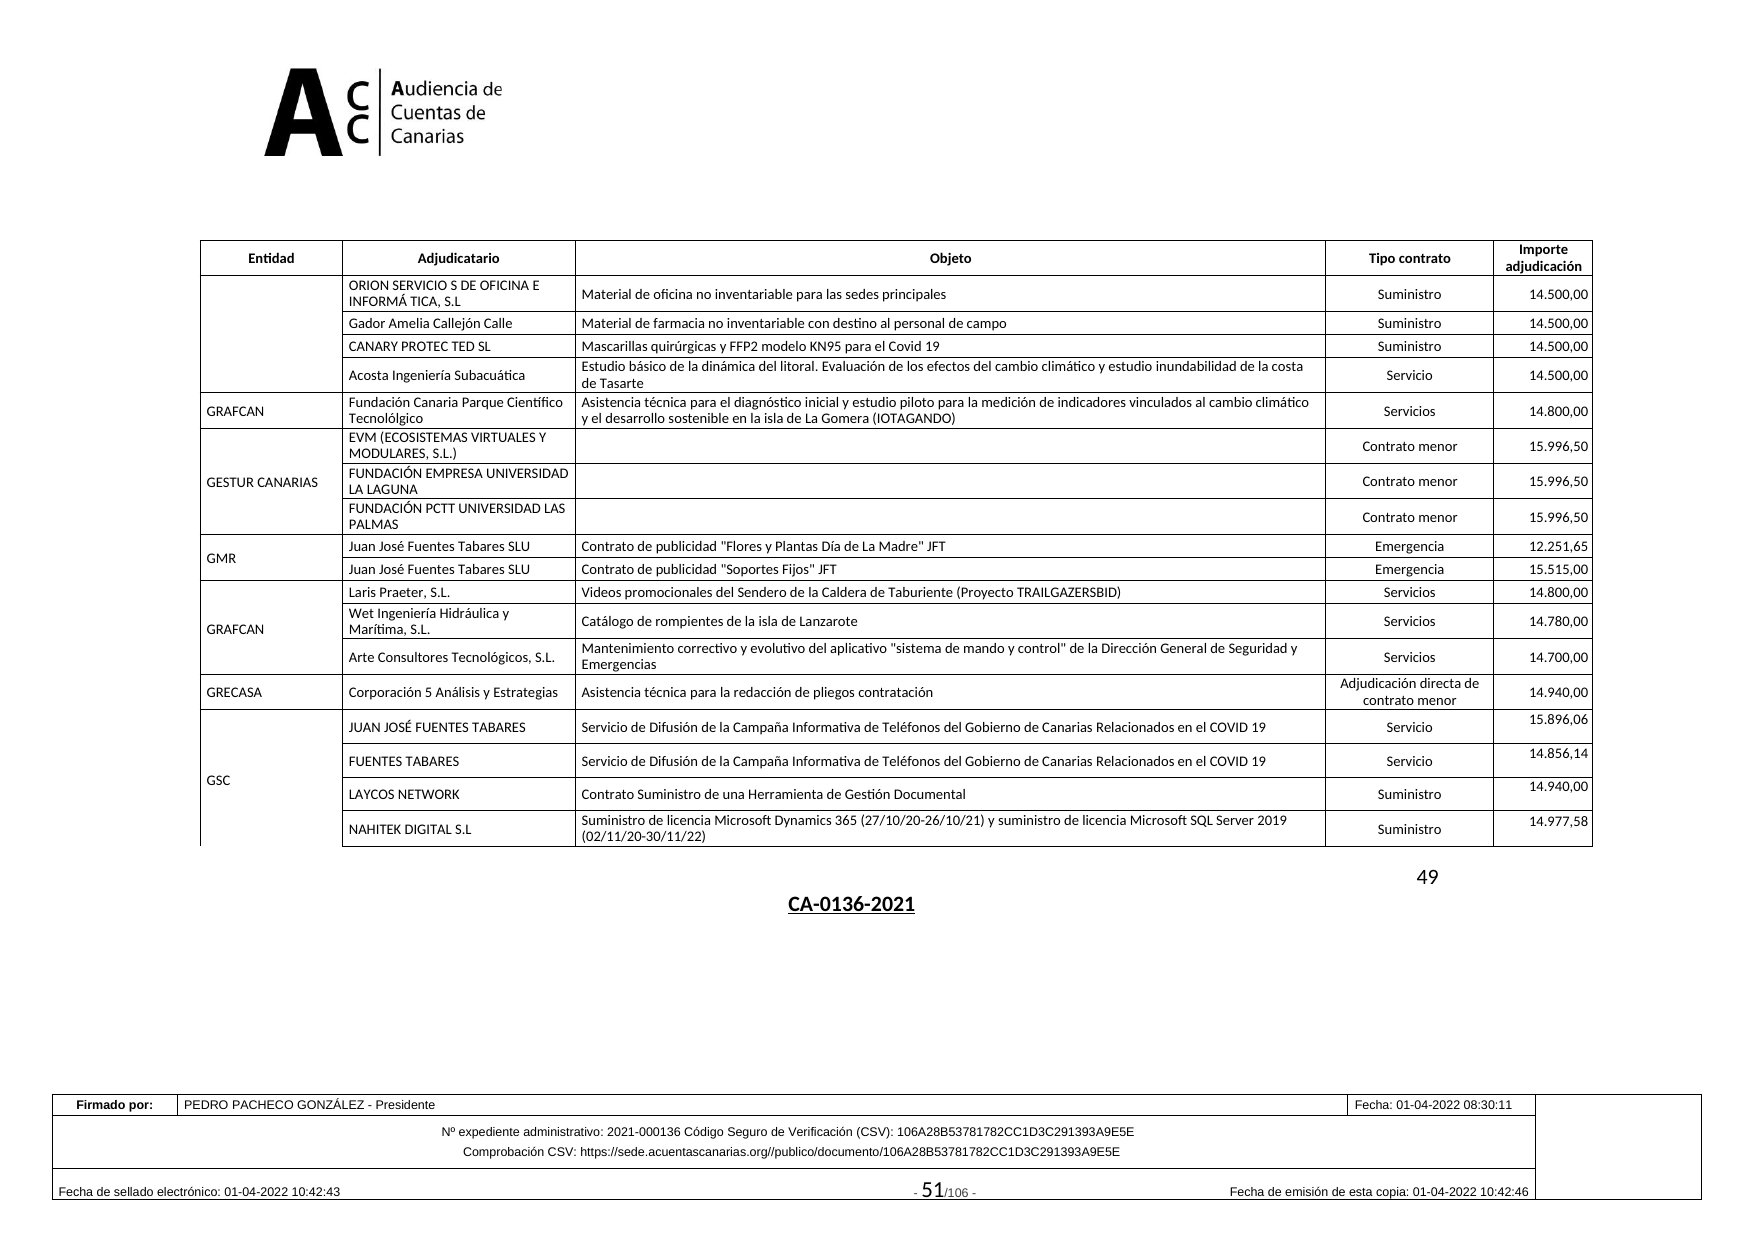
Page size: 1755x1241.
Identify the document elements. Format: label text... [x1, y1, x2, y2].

table_cell FUNDACIÓN EMPRESA UNIVERSIDAD LA LAGUNA [343, 464, 575, 498]
table_cell FUENTES TABARES [343, 744, 575, 777]
table_cell Suministro [1326, 276, 1493, 311]
table_cell 14.977,58 [1494, 811, 1592, 846]
table_cell Suministro [1326, 778, 1493, 810]
table_cell Contrato menor [1326, 464, 1493, 498]
table_cell Servicio de Difusión de la Campaña Informativa de Teléfonos del Gobierno de Canarias Relacionados en el COVID 19 [576, 710, 1325, 743]
table_cell Suministro [1326, 312, 1493, 333]
table_cell 14.500,00 [1494, 335, 1592, 357]
table_cell Videos promocionales del Sendero de la Caldera de Taburiente (Proyecto TRAILGAZERSBID) [576, 581, 1325, 603]
table_header Importe adjudicación [1494, 241, 1592, 275]
table_cell GSC [201, 710, 342, 846]
table_cell Corporación 5 Análisis y Estrategias [343, 675, 575, 709]
table_cell [576, 464, 1325, 498]
table_cell 14.800,00 [1494, 393, 1592, 428]
table_cell 15.515,00 [1494, 558, 1592, 580]
table_cell GRAFCAN [201, 581, 342, 674]
table_cell ORION SERVICIO S DE OFICINA E INFORMÁ TICA, S.L [343, 276, 575, 311]
table_cell Emergencia [1326, 535, 1493, 557]
table_cell Asistencia técnica para la redacción de pliegos contratación [576, 675, 1325, 709]
table_cell Juan José Fuentes Tabares SLU [343, 535, 575, 557]
table_cell Servicio [1326, 710, 1493, 743]
table_cell 14.780,00 [1494, 604, 1592, 638]
table_cell Suministro [1326, 335, 1493, 357]
text CA-0136-2021 [262, 890, 1441, 917]
table_cell 14.700,00 [1494, 639, 1592, 674]
table_cell Servicios [1326, 639, 1493, 674]
table_cell Estudio básico de la dinámica del litoral. Evaluación de los efectos del cambio climático y estudio inundabilidad de la costa de Tasarte [576, 358, 1325, 392]
table_header Objeto [576, 241, 1325, 275]
table_cell Asistencia técnica para el diagnóstico inicial y estudio piloto para la medición de indicadores vinculados al cambio climático y el desarrollo sostenible en la isla de La Gomera (IOTAGANDO) [576, 393, 1325, 428]
table_cell Servicios [1326, 581, 1493, 603]
table_cell Mantenimiento correctivo y evolutivo del aplicativo "sistema de mando y control" de la Dirección General de Seguridad y Emergencias [576, 639, 1325, 674]
table_cell 15.996,50 [1494, 499, 1592, 534]
table_cell 14.800,00 [1494, 581, 1592, 603]
table_cell Contrato menor [1326, 499, 1493, 534]
table_cell [576, 499, 1325, 534]
table_cell Emergencia [1326, 558, 1493, 580]
table_cell Wet Ingeniería Hidráulica y Marítima, S.L. [343, 604, 575, 638]
table_cell Servicio [1326, 744, 1493, 777]
table_cell Servicios [1326, 604, 1493, 638]
table_cell 15.996,50 [1494, 429, 1592, 463]
table_cell Material de oficina no inventariable para las sedes principales [576, 276, 1325, 311]
table_cell Servicio [1326, 358, 1493, 392]
table_cell Gador Amelia Callejón Calle [343, 312, 575, 333]
table_cell EVM (ECOSISTEMAS VIRTUALES Y MODULARES, S.L.) [343, 429, 575, 463]
table_cell 14.940,00 [1494, 675, 1592, 709]
table_cell Acosta Ingeniería Subacuática [343, 358, 575, 392]
table_cell Contrato de publicidad "Soportes Fijos" JFT [576, 558, 1325, 580]
table_cell LAYCOS NETWORK [343, 778, 575, 810]
table_cell Catálogo de rompientes de la isla de Lanzarote [576, 604, 1325, 638]
table_header Entidad [201, 241, 342, 275]
table_cell Suministro de licencia Microsoft Dynamics 365 (27/10/20-26/10/21) y suministro de licencia Microsoft SQL Server 2019 (02/11/20-30/11/22) [576, 811, 1325, 846]
table_cell FUNDACIÓN PCTT UNIVERSIDAD LAS PALMAS [343, 499, 575, 534]
table_cell Arte Consultores Tecnológicos, S.L. [343, 639, 575, 674]
table_cell Suministro [1326, 811, 1493, 846]
table_cell [201, 276, 342, 392]
table_cell 14.856,14 [1494, 744, 1592, 777]
table_cell Servicio de Difusión de la Campaña Informativa de Teléfonos del Gobierno de Canarias Relacionados en el COVID 19 [576, 744, 1325, 777]
table_cell GMR [201, 535, 342, 580]
table_cell Contrato menor [1326, 429, 1493, 463]
table_cell Laris Praeter, S.L. [343, 581, 575, 603]
table_cell Contrato de publicidad "Flores y Plantas Día de La Madre" JFT [576, 535, 1325, 557]
table_cell GRAFCAN [201, 393, 342, 428]
table_cell GESTUR CANARIAS [201, 429, 342, 534]
table_cell [576, 429, 1325, 463]
table_cell 14.500,00 [1494, 358, 1592, 392]
table_cell 14.500,00 [1494, 276, 1592, 311]
text 49 [1414, 863, 1441, 890]
table_cell 14.500,00 [1494, 312, 1592, 333]
table_cell CANARY PROTEC TED SL [343, 335, 575, 357]
table_cell 14.940,00 [1494, 778, 1592, 810]
table_cell GRECASA [201, 675, 342, 709]
table_cell 12.251,65 [1494, 535, 1592, 557]
table_cell NAHITEK DIGITAL S.L [343, 811, 575, 846]
table_cell Servicios [1326, 393, 1493, 428]
table_header Tipo contrato [1326, 241, 1493, 275]
table_cell Fundación Canaria Parque Científico Tecnolólgico [343, 393, 575, 428]
table_cell Mascarillas quirúrgicas y FFP2 modelo KN95 para el Covid 19 [576, 335, 1325, 357]
table_cell 15.896,06 [1494, 710, 1592, 743]
table_cell Material de farmacia no inventariable con destino al personal de campo [576, 312, 1325, 333]
table_cell 15.996,50 [1494, 464, 1592, 498]
table_cell JUAN JOSÉ FUENTES TABARES [343, 710, 575, 743]
table_cell Contrato Suministro de una Herramienta de Gestión Documental [576, 778, 1325, 810]
table_cell Adjudicación directa de contrato menor [1326, 675, 1493, 709]
table_cell Juan José Fuentes Tabares SLU [343, 558, 575, 580]
table_header Adjudicatario [343, 241, 575, 275]
